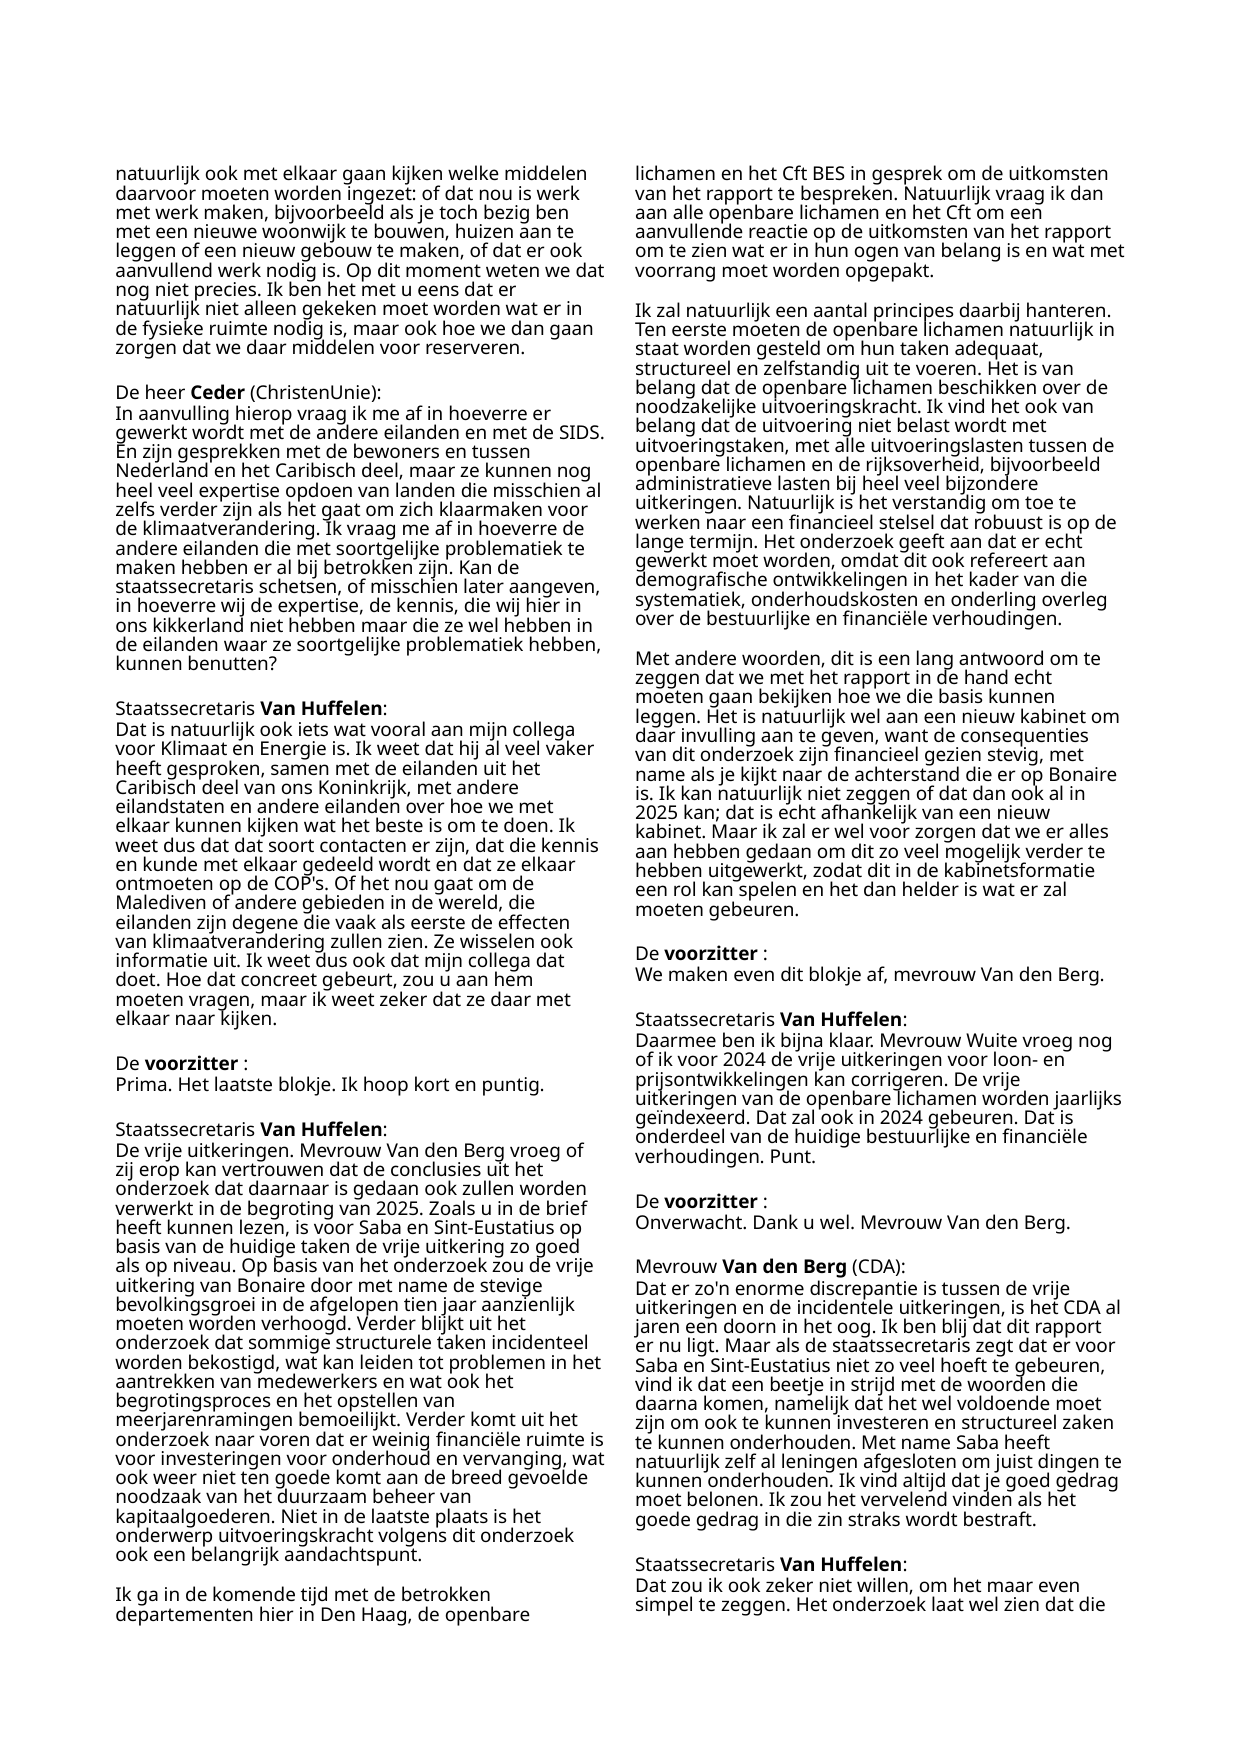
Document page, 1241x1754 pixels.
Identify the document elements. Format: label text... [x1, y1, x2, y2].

text Ik zal natuurlijk een aantal principes daarbij hanteren. Ten eerste moeten de openbare lichamen natuurlijk in staat worden gesteld om hun taken adequaat, structureel en zelfstandig uit te voeren. Het is van belang dat de openbare lichamen beschikken over de noodzakelijke uitvoeringskracht. Ik vind het ook van belang dat de uitvoering niet belast wordt met uitvoeringstaken, met alle uitvoeringslasten tussen de openbare lichamen en de rijksoverheid, bijvoorbeeld administratieve lasten bij heel veel bijzondere uitkeringen. Natuurlijk is het verstandig om toe te werken naar een financieel stelsel dat robuust is op de lange termijn. Het onderzoek geeft aan dat er echt gewerkt moet worden, omdat dit ook refereert aan demografische ontwikkelingen in het kader van die systematiek, onderhoudskosten en onderling overleg over de bestuurlijke en financiële verhoudingen. [635, 302, 1125, 629]
text lichamen en het Cft BES in gesprek om de uitkomsten van het rapport te bespreken. Natuurlijk vraag ik dan aan alle openbare lichamen en het Cft om een aanvullende reactie op de uitkomsten van het rapport om te zien wat er in hun ogen van belang is en wat met voorrang moet worden opgepakt. [635, 165, 1125, 281]
text Dat er zo'n enorme discrepantie is tussen de vrije uitkeringen en de incidentele uitkeringen, is het CDA al jaren een doorn in het oog. Ik ben blij dat dit rapport er nu ligt. Maar als de staatssecretaris zegt dat er voor Saba en Sint-Eustatius niet zo veel hoeft te gebeuren, vind ik dat een beetje in strijd met de woorden die daarna komen, namelijk dat het wel voldoende moet zijn om ook te kunnen investeren en structureel zaken te kunnen onderhouden. Met name Saba heeft natuurlijk zelf al leningen afgesloten om juist dingen te kunnen onderhouden. Ik vind altijd dat je goed gedrag moet belonen. Ik zou het vervelend vinden als het goede gedrag in die zin straks wordt bestraft. [635, 1279, 1125, 1530]
text De voorzitter : [635, 941, 1125, 966]
text De voorzitter : [635, 1188, 1125, 1214]
text natuurlijk ook met elkaar gaan kijken welke middelen daarvoor moeten worden ingezet: of dat nou is werk met werk maken, bijvoorbeeld als je toch bezig ben met een nieuwe woonwijk te bouwen, huizen aan te leggen of een nieuw gebouw te maken, of dat er ook aanvullend werk nodig is. Op dit moment weten we dat nog niet precies. Ik ben het met u eens dat er natuurlijk niet alleen gekeken moet worden wat er in de fysieke ruimte nodig is, maar ook hoe we dan gaan zorgen dat we daar middelen voor reserveren. [115, 165, 605, 358]
text Ik ga in de komende tijd met de betrokken departementen hier in Den Haag, de openbare [115, 1586, 605, 1625]
text Dat zou ik ook zeker niet willen, om het maar even simpel te zeggen. Het onderzoek laat wel zien dat die [635, 1577, 1125, 1615]
text In aanvulling hierop vraag ik me af in hoeverre er gewerkt wordt met de andere eilanden en met de SIDS. En zijn gesprekken met de bewoners en tussen Nederland en het Caribisch deel, maar ze kunnen nog heel veel expertise opdoen van landen die misschien al zelfs verder zijn als het gaat om zich klaarmaken voor de klimaatverandering. Ik vraag me af in hoeverre de andere eilanden die met soortgelijke problematiek te maken hebben er al bij betrokken zijn. Kan de staatssecretaris schetsen, of misschien later aangeven, in hoeverre wij de expertise, de kennis, die wij hier in ons kikkerland niet hebben maar die ze wel hebben in de eilanden waar ze soortgelijke problematiek hebben, kunnen benutten? [115, 404, 605, 674]
text Daarmee ben ik bijna klaar. Mevrouw Wuite vroeg nog of ik voor 2024 de vrije uitkeringen voor loon- en prijsontwikkelingen kan corrigeren. De vrije uitkeringen van de openbare lichamen worden jaarlijks geïndexeerd. Dat zal ook in 2024 gebeuren. Dat is onderdeel van de huidige bestuurlijke en financiële verhoudingen. Punt. [635, 1032, 1125, 1167]
text De heer Ceder (ChristenUnie): [115, 379, 605, 404]
text Onverwacht. Dank u wel. Mevrouw Van den Berg. [635, 1214, 1125, 1233]
text Staatssecretaris Van Huffelen: [115, 1116, 605, 1142]
text Dat is natuurlijk ook iets wat vooral aan mijn collega voor Klimaat en Energie is. Ik weet dat hij al veel vaker heeft gesproken, samen met de eilanden uit het Caribisch deel van ons Koninkrijk, met andere eilandstaten en andere eilanden over hoe we met elkaar kunnen kijken wat het beste is om te doen. Ik weet dus dat dat soort contacten er zijn, dat die kennis en kunde met elkaar gedeeld wordt en dat ze elkaar ontmoeten op de COP's. Of het nou gaat om de Malediven of andere gebieden in de wereld, die eilanden zijn degene die vaak als eerste de effecten van klimaatverandering zullen zien. Ze wisselen ook informatie uit. Ik weet dus ook dat mijn collega dat doet. Hoe dat concreet gebeurt, zou u aan hem moeten vragen, maar ik weet zeker dat ze daar met elkaar naar kijken. [115, 721, 605, 1029]
text Met andere woorden, dit is een lang antwoord om te zeggen dat we met het rapport in de hand echt moeten gaan bekijken hoe we die basis kunnen leggen. Het is natuurlijk wel aan een nieuw kabinet om daar invulling aan te geven, want de consequenties van dit onderzoek zijn financieel gezien stevig, met name als je kijkt naar de achterstand die er op Bonaire is. Ik kan natuurlijk niet zeggen of dat dan ook al in 2025 kan; dat is echt afhankelijk van een nieuw kabinet. Maar ik zal er wel voor zorgen dat we er alles aan hebben gedaan om dit zo veel mogelijk verder te hebben uitgewerkt, zodat dit in de kabinetsformatie een rol kan spelen en het dan helder is wat er zal moeten gebeuren. [635, 650, 1125, 920]
text Prima. Het laatste blokje. Ik hoop kort en puntig. [115, 1076, 605, 1095]
text Staatssecretaris Van Huffelen: [635, 1006, 1125, 1032]
text Staatssecretaris Van Huffelen: [115, 695, 605, 721]
text De vrije uitkeringen. Mevrouw Van den Berg vroeg of zij erop kan vertrouwen dat de conclusies uit het onderzoek dat daarnaar is gedaan ook zullen worden verwerkt in de begroting van 2025. Zoals u in de brief heeft kunnen lezen, is voor Saba en Sint-Eustatius op basis van de huidige taken de vrije uitkering zo goed als op niveau. Op basis van het onderzoek zou de vrije uitkering van Bonaire door met name de stevige bevolkingsgroei in de afgelopen tien jaar aanzienlijk moeten worden verhoogd. Verder blijkt uit het onderzoek dat sommige structurele taken incidenteel worden bekostigd, wat kan leiden tot problemen in het aantrekken van medewerkers en wat ook het begrotingsproces en het opstellen van meerjarenramingen bemoeilijkt. Verder komt uit het onderzoek naar voren dat er weinig financiële ruimte is voor investeringen voor onderhoud en vervanging, wat ook weer niet ten goede komt aan de breed gevoelde noodzaak van het duurzaam beheer van kapitaalgoederen. Niet in de laatste plaats is het onderwerp uitvoeringskracht volgens dit onderzoek ook een belangrijk aandachtspunt. [115, 1142, 605, 1566]
text Staatssecretaris Van Huffelen: [635, 1551, 1125, 1577]
text De voorzitter : [115, 1050, 605, 1076]
text We maken even dit blokje af, mevrouw Van den Berg. [635, 966, 1125, 986]
text Mevrouw Van den Berg (CDA): [635, 1254, 1125, 1279]
